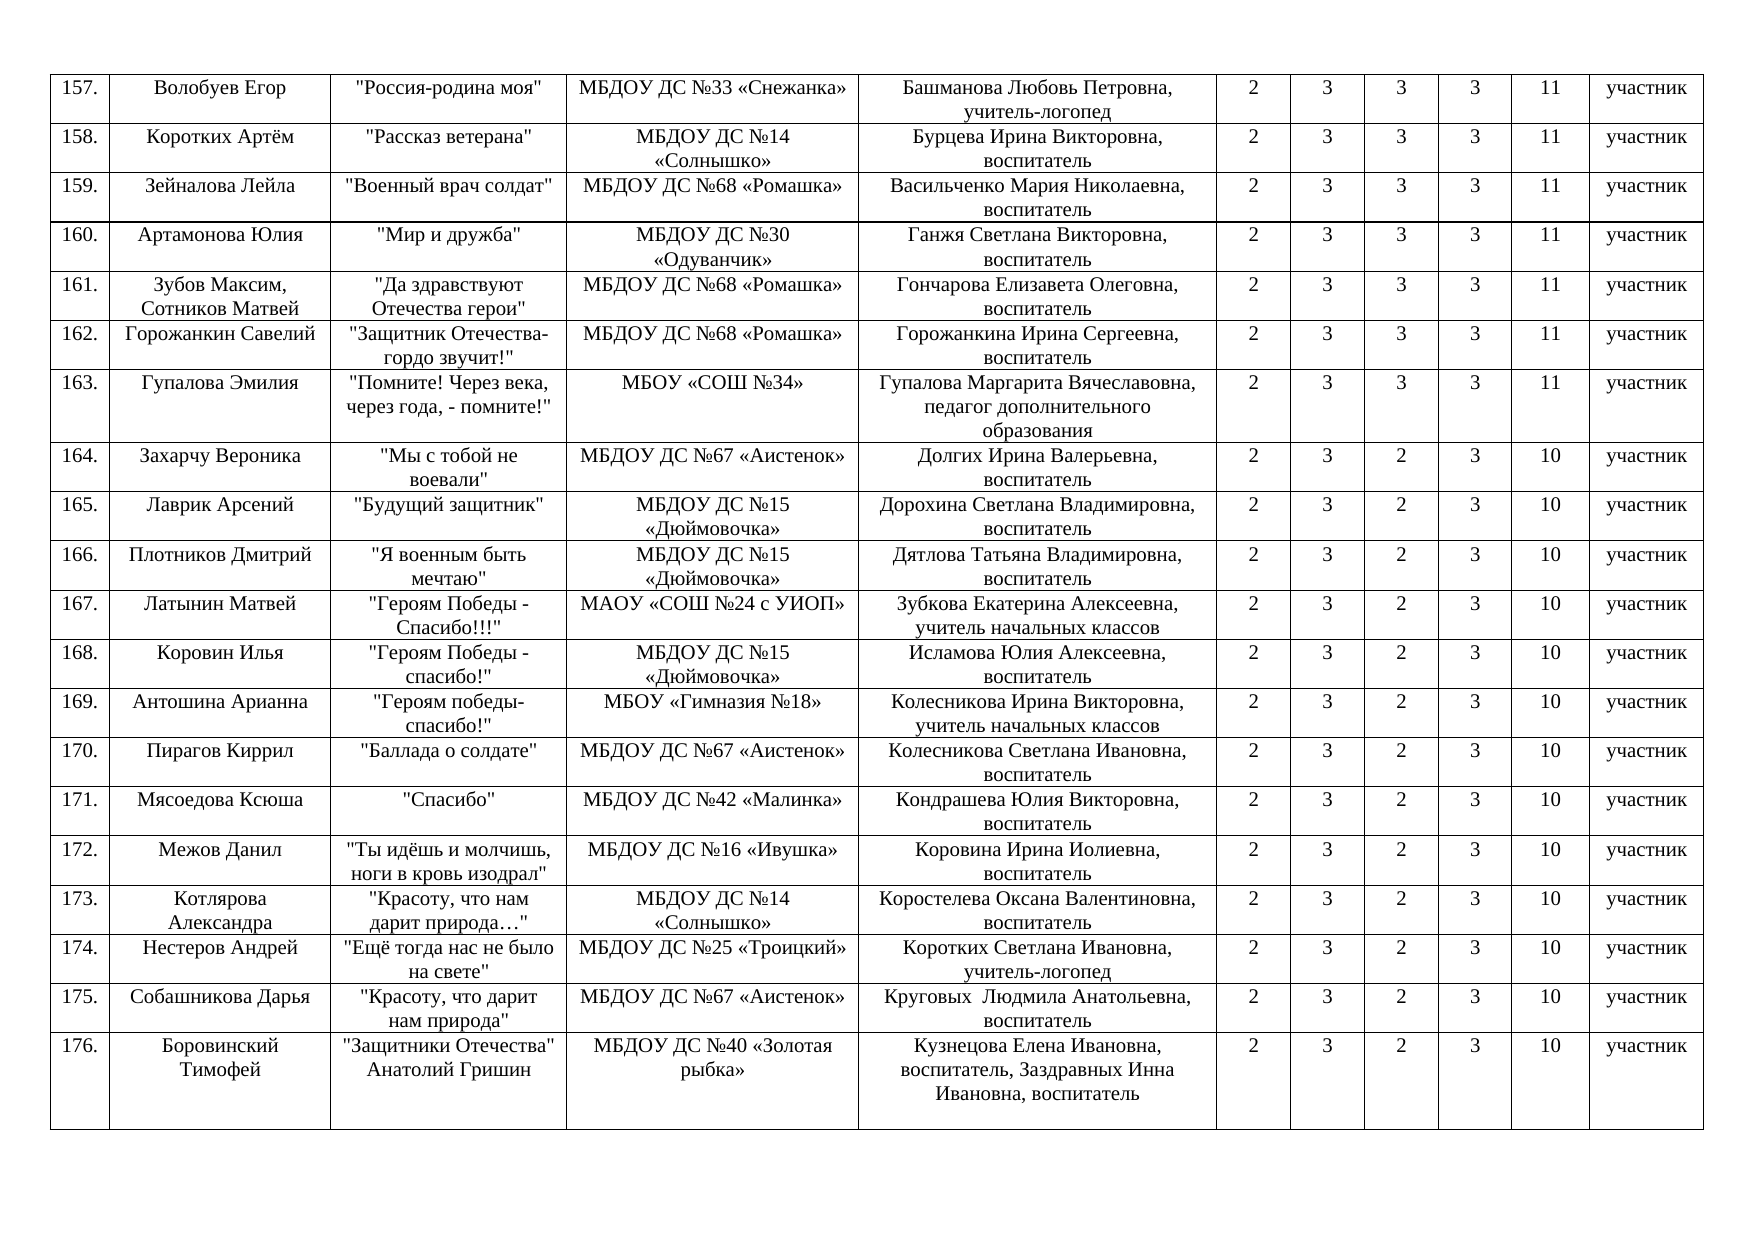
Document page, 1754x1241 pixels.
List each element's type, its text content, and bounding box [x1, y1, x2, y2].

table_cell 2 [1217, 591, 1290, 639]
table_cell 2 [1365, 492, 1438, 540]
table_cell Башманова Любовь Петровна, учитель-логопед [859, 75, 1216, 123]
table_cell участник [1590, 836, 1703, 884]
table_cell "Помните! Через века, через года, - помните!" [331, 370, 566, 442]
table_cell Кондрашева Юлия Викторовна, воспитатель [859, 787, 1216, 835]
table_cell "Героям победы- спасибо!" [331, 689, 566, 737]
table_cell 3 [1439, 935, 1511, 983]
table_cell 3 [1291, 836, 1364, 884]
table_cell Захарчу Вероника [110, 443, 330, 491]
table_cell 3 [1291, 886, 1364, 934]
table_cell "Россия-родина моя" [331, 75, 566, 123]
table_cell Котлярова Александра [110, 886, 330, 934]
table_cell 2 [1365, 640, 1438, 688]
table_cell [51, 836, 109, 884]
table_cell Васильченко Мария Николаевна, воспитатель [859, 173, 1216, 221]
table_cell Латынин Матвей [110, 591, 330, 639]
table_cell участник [1590, 370, 1703, 442]
table_cell [51, 541, 109, 589]
table_cell 2 [1365, 984, 1438, 1032]
table_cell Зубов Максим, Сотников Матвей [110, 272, 330, 320]
table_cell 10 [1512, 738, 1589, 786]
table_cell [51, 124, 109, 172]
table_cell 3 [1291, 223, 1364, 271]
table_cell МБДОУ ДС №16 «Ивушка» [567, 836, 858, 884]
table_cell участник [1590, 984, 1703, 1032]
table_cell 2 [1365, 738, 1438, 786]
table_cell 2 [1365, 886, 1438, 934]
table_cell "Я военным быть мечтаю" [331, 541, 566, 589]
table_cell МБДОУ ДС №15 «Дюймовочка» [567, 492, 858, 540]
table_cell [51, 173, 109, 221]
table_cell Кузнецова Елена Ивановна, воспитатель, Заздравных Инна Ивановна, воспитатель [859, 1033, 1216, 1129]
table_cell 3 [1439, 591, 1511, 639]
table_cell 11 [1512, 223, 1589, 271]
table_cell 10 [1512, 886, 1589, 934]
table_cell 3 [1291, 591, 1364, 639]
table_cell Мясоедова Ксюша [110, 787, 330, 835]
table_cell участник [1590, 272, 1703, 320]
table_cell 10 [1512, 541, 1589, 589]
table_cell Дорохина Светлана Владимировна, воспитатель [859, 492, 1216, 540]
table_cell 3 [1439, 689, 1511, 737]
table_cell "Военный врач солдат" [331, 173, 566, 221]
table_cell Коровина Ирина Иолиевна, воспитатель [859, 836, 1216, 884]
table_cell 2 [1217, 935, 1290, 983]
table_cell [51, 591, 109, 639]
table_cell 3 [1439, 1033, 1511, 1129]
table_cell 3 [1291, 173, 1364, 221]
table_cell Коротких Артём [110, 124, 330, 172]
table_cell участник [1590, 689, 1703, 737]
table_cell участник [1590, 787, 1703, 835]
table_cell 2 [1217, 272, 1290, 320]
table_cell "Баллада о солдате" [331, 738, 566, 786]
table_cell 10 [1512, 836, 1589, 884]
table_cell 2 [1365, 689, 1438, 737]
table_cell Колесникова Светлана Ивановна, воспитатель [859, 738, 1216, 786]
table_cell [51, 689, 109, 737]
table_cell 3 [1365, 75, 1438, 123]
table_cell 2 [1365, 836, 1438, 884]
table_cell Артамонова Юлия [110, 223, 330, 271]
table_cell "Защитники Отечества" Анатолий Гришин [331, 1033, 566, 1129]
table_cell Бурцева Ирина Викторовна, воспитатель [859, 124, 1216, 172]
table_cell [51, 640, 109, 688]
table_cell 3 [1365, 272, 1438, 320]
table_cell 2 [1217, 223, 1290, 271]
table_cell 3 [1291, 75, 1364, 123]
table_cell 10 [1512, 640, 1589, 688]
table_cell 3 [1291, 935, 1364, 983]
table_cell 3 [1365, 321, 1438, 369]
table_cell 2 [1217, 75, 1290, 123]
table_cell 3 [1439, 492, 1511, 540]
table_cell участник [1590, 321, 1703, 369]
table_cell 3 [1439, 640, 1511, 688]
table_cell участник [1590, 738, 1703, 786]
table_cell Коротких Светлана Ивановна, учитель-логопед [859, 935, 1216, 983]
table_cell 3 [1439, 541, 1511, 589]
table_cell Собашникова Дарья [110, 984, 330, 1032]
table_cell МБДОУ ДС №33 «Снежанка» [567, 75, 858, 123]
table_cell 2 [1217, 836, 1290, 884]
table_cell участник [1590, 591, 1703, 639]
table_cell 2 [1365, 935, 1438, 983]
table_cell 2 [1217, 173, 1290, 221]
table_cell МБДОУ ДС №14 «Солнышко» [567, 886, 858, 934]
table_cell "Мир и дружба" [331, 223, 566, 271]
table_cell 2 [1217, 738, 1290, 786]
table_cell 10 [1512, 1033, 1589, 1129]
table_cell участник [1590, 886, 1703, 934]
table_cell 2 [1365, 591, 1438, 639]
table_cell МБДОУ ДС №68 «Ромашка» [567, 173, 858, 221]
table_cell 2 [1217, 492, 1290, 540]
table_cell Волобуев Егор [110, 75, 330, 123]
table_cell участник [1590, 124, 1703, 172]
table_cell [51, 935, 109, 983]
table_cell 2 [1217, 124, 1290, 172]
table_cell 3 [1439, 836, 1511, 884]
table_cell 10 [1512, 689, 1589, 737]
table_cell 3 [1365, 173, 1438, 221]
table_cell 3 [1365, 223, 1438, 271]
table_cell 3 [1439, 75, 1511, 123]
table_cell МБДОУ ДС №30 «Одуванчик» [567, 223, 858, 271]
table_cell 3 [1439, 223, 1511, 271]
table_cell "Рассказ ветерана" [331, 124, 566, 172]
table_cell Межов Данил [110, 836, 330, 884]
table_cell 3 [1291, 124, 1364, 172]
table_cell участник [1590, 492, 1703, 540]
table_cell 10 [1512, 984, 1589, 1032]
table_cell 3 [1365, 370, 1438, 442]
table_cell 3 [1439, 370, 1511, 442]
table_cell Плотников Дмитрий [110, 541, 330, 589]
table_cell Пирагов Киррил [110, 738, 330, 786]
table_cell 2 [1217, 321, 1290, 369]
table_cell Ганжя Светлана Викторовна, воспитатель [859, 223, 1216, 271]
table_cell 3 [1439, 124, 1511, 172]
table_cell "Героям Победы - Спасибо!!!" [331, 591, 566, 639]
table_cell "Ещё тогда нас не было на свете" [331, 935, 566, 983]
table_cell "Героям Победы - спасибо!" [331, 640, 566, 688]
table_cell "Мы с тобой не воевали" [331, 443, 566, 491]
table_cell "Защитник Отечества- гордо звучит!" [331, 321, 566, 369]
table_cell Боровинский Тимофей [110, 1033, 330, 1129]
table_cell [51, 321, 109, 369]
table_cell 2 [1217, 541, 1290, 589]
table_cell 3 [1439, 272, 1511, 320]
table_cell 3 [1291, 984, 1364, 1032]
table_cell [51, 984, 109, 1032]
table_cell Нестеров Андрей [110, 935, 330, 983]
table_cell "Красоту, что дарит нам природа" [331, 984, 566, 1032]
table_cell 10 [1512, 787, 1589, 835]
table_cell [51, 370, 109, 442]
table_cell МБДОУ ДС №15 «Дюймовочка» [567, 640, 858, 688]
table_cell 3 [1291, 787, 1364, 835]
table_cell МБОУ «Гимназия №18» [567, 689, 858, 737]
table_cell МБОУ «СОШ №34» [567, 370, 858, 442]
table_cell 2 [1217, 689, 1290, 737]
table_cell МБДОУ ДС №14 «Солнышко» [567, 124, 858, 172]
table_cell 2 [1217, 640, 1290, 688]
table_cell МБДОУ ДС №67 «Аистенок» [567, 443, 858, 491]
table_cell [51, 886, 109, 934]
table_cell 3 [1291, 370, 1364, 442]
table_cell участник [1590, 935, 1703, 983]
table_cell 11 [1512, 75, 1589, 123]
table_cell [51, 272, 109, 320]
table_cell Круговых Людмила Анатольевна, воспитатель [859, 984, 1216, 1032]
table_cell 3 [1439, 738, 1511, 786]
table_cell 3 [1439, 321, 1511, 369]
table_cell 3 [1291, 738, 1364, 786]
table_cell Зейналова Лейла [110, 173, 330, 221]
table_cell [51, 75, 109, 123]
table_cell Антошина Арианна [110, 689, 330, 737]
table_cell Гупалова Маргарита Вячеславовна, педагог дополнительного образования [859, 370, 1216, 442]
table_cell 2 [1217, 886, 1290, 934]
table_cell 2 [1217, 787, 1290, 835]
table_cell 11 [1512, 272, 1589, 320]
table_cell 2 [1365, 541, 1438, 589]
table_cell Лаврик Арсений [110, 492, 330, 540]
table_cell 3 [1291, 321, 1364, 369]
table_cell МБДОУ ДС №67 «Аистенок» [567, 984, 858, 1032]
table_cell 10 [1512, 591, 1589, 639]
table_cell 11 [1512, 321, 1589, 369]
table_cell 2 [1365, 443, 1438, 491]
table_cell [51, 738, 109, 786]
table_cell 3 [1291, 443, 1364, 491]
table_cell МБДОУ ДС №68 «Ромашка» [567, 321, 858, 369]
table_cell 11 [1512, 124, 1589, 172]
table_cell Исламова Юлия Алексеевна, воспитатель [859, 640, 1216, 688]
table_cell Коровин Илья [110, 640, 330, 688]
table_cell 2 [1217, 1033, 1290, 1129]
table_cell 3 [1365, 124, 1438, 172]
table_cell 2 [1217, 984, 1290, 1032]
table_cell участник [1590, 640, 1703, 688]
table_cell МБДОУ ДС №42 «Малинка» [567, 787, 858, 835]
table_cell МБДОУ ДС №15 «Дюймовочка» [567, 541, 858, 589]
table_cell 3 [1291, 689, 1364, 737]
table_cell 2 [1217, 443, 1290, 491]
table_cell Дятлова Татьяна Владимировна, воспитатель [859, 541, 1216, 589]
table_cell 10 [1512, 492, 1589, 540]
table_cell МБДОУ ДС №68 «Ромашка» [567, 272, 858, 320]
table_cell Гупалова Эмилия [110, 370, 330, 442]
table_cell [51, 443, 109, 491]
table_cell МБДОУ ДС №40 «Золотая рыбка» [567, 1033, 858, 1129]
table_cell Гончарова Елизавета Олеговна, воспитатель [859, 272, 1216, 320]
table_cell 2 [1217, 370, 1290, 442]
table_cell "Ты идёшь и молчишь, ноги в кровь изодрал" [331, 836, 566, 884]
table_cell МБДОУ ДС №67 «Аистенок» [567, 738, 858, 786]
table_cell 3 [1291, 492, 1364, 540]
table_cell участник [1590, 173, 1703, 221]
table_cell 3 [1439, 787, 1511, 835]
table_cell "Спасибо" [331, 787, 566, 835]
table_cell 3 [1291, 1033, 1364, 1129]
table_cell 3 [1439, 984, 1511, 1032]
table_cell 10 [1512, 443, 1589, 491]
table_cell 3 [1291, 272, 1364, 320]
table_cell Коростелева Оксана Валентиновна, воспитатель [859, 886, 1216, 934]
table_cell [51, 223, 109, 271]
table_cell участник [1590, 1033, 1703, 1129]
table_cell "Будущий защитник" [331, 492, 566, 540]
table_cell "Красоту, что нам дарит природа…" [331, 886, 566, 934]
table_cell 2 [1365, 1033, 1438, 1129]
table_cell участник [1590, 541, 1703, 589]
table_cell Зубкова Екатерина Алексеевна, учитель начальных классов [859, 591, 1216, 639]
table_cell [51, 1033, 109, 1129]
table_cell участник [1590, 75, 1703, 123]
table_cell участник [1590, 443, 1703, 491]
table_cell Горожанкина Ирина Сергеевна, воспитатель [859, 321, 1216, 369]
table_cell 10 [1512, 935, 1589, 983]
table_cell 11 [1512, 370, 1589, 442]
table_cell 3 [1291, 541, 1364, 589]
table_cell 3 [1439, 443, 1511, 491]
table_cell [51, 787, 109, 835]
table_cell 3 [1439, 886, 1511, 934]
table_cell МАОУ «СОШ №24 с УИОП» [567, 591, 858, 639]
table_cell [51, 492, 109, 540]
table_cell участник [1590, 223, 1703, 271]
table_cell Колесникова Ирина Викторовна, учитель начальных классов [859, 689, 1216, 737]
table_cell "Да здравствуют Отечества герои" [331, 272, 566, 320]
table_cell 3 [1439, 173, 1511, 221]
table_cell Горожанкин Савелий [110, 321, 330, 369]
table_cell 11 [1512, 173, 1589, 221]
table_cell 2 [1365, 787, 1438, 835]
table_cell Долгих Ирина Валерьевна, воспитатель [859, 443, 1216, 491]
table_cell МБДОУ ДС №25 «Троицкий» [567, 935, 858, 983]
table_cell 3 [1291, 640, 1364, 688]
